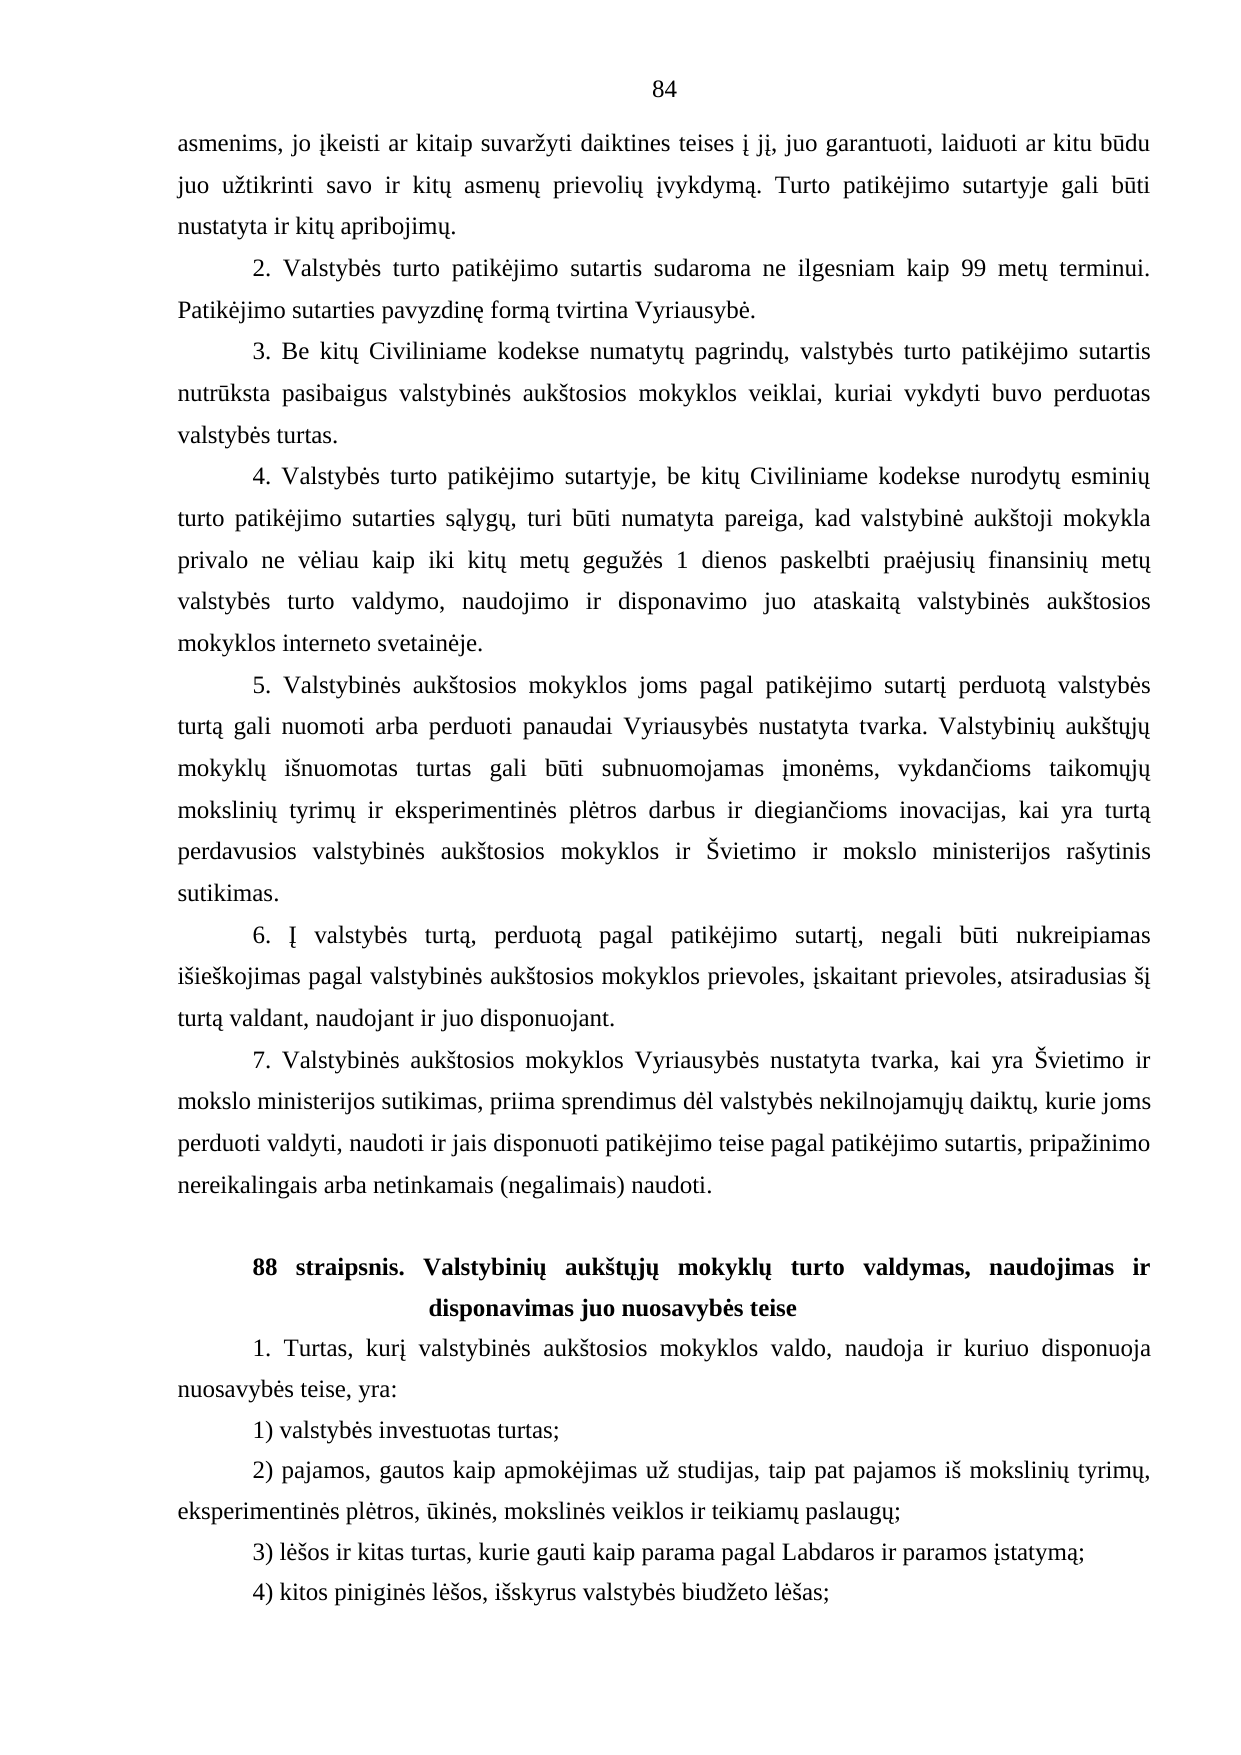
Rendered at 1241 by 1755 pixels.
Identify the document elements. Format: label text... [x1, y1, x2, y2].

text 88 straipsnis. Valstybinių aukštųjų mokyklų turto valdymas, naudojimas ir disponavimas juo nuosavybės teise [252, 1243, 1152, 1324]
text 4. Valstybės turto patikėjimo sutartyje, be kitų Civiliniame kodekse nurodytų esminių turto patikėjimo sutarties sąlygų, turi būti numatyta pareiga, kad valstybinė aukštoji mokykla privalo ne vėliau kaip iki kitų metų gegužės 1 dienos paskelbti praėjusių finansinių metų valstybės turto valdymo, naudojimo ir disponavimo juo ataskaitą valstybinės aukštosios mokyklos interneto svetainėje. [177, 451, 1152, 660]
text 1) valstybės investuotas turtas; [177, 1406, 1152, 1446]
text 2) pajamos, gautos kaip apmokėjimas už studijas, taip pat pajamos iš mokslinių tyrimų, eksperimentinės plėtros, ūkinės, mokslinės veiklos ir teikiamų paslaugų; [177, 1446, 1152, 1527]
text asmenims, jo įkeisti ar kitaip suvaržyti daiktines teises į jį, juo garantuoti, laiduoti ar kitu būdu juo užtikrinti savo ir kitų asmenų prievolių įvykdymą. Turto patikėjimo sutartyje gali būti nustatyta ir kitų apribojimų. [177, 118, 1152, 243]
text 5. Valstybinės aukštosios mokyklos joms pagal patikėjimo sutartį perduotą valstybės turtą gali nuomoti arba perduoti panaudai Vyriausybės nustatyta tvarka. Valstybinių aukštųjų mokyklų išnuomotas turtas gali būti subnuomojamas įmonėms, vykdančioms taikomųjų mokslinių tyrimų ir eksperimentinės plėtros darbus ir diegiančioms inovacijas, kai yra turtą perdavusios valstybinės aukštosios mokyklos ir Švietimo ir mokslo ministerijos rašytinis sutikimas. [177, 660, 1152, 910]
text 2. Valstybės turto patikėjimo sutartis sudaroma ne ilgesniam kaip 99 metų terminui. Patikėjimo sutarties pavyzdinę formą tvirtina Vyriausybė. [177, 243, 1152, 326]
text 6. Į valstybės turtą, perduotą pagal patikėjimo sutartį, negali būti nukreipiamas išieškojimas pagal valstybinės aukštosios mokyklos prievoles, įskaitant prievoles, atsiradusias šį turtą valdant, naudojant ir juo disponuojant. [177, 910, 1152, 1035]
text 3) lėšos ir kitas turtas, kurie gauti kaip parama pagal Labdaros ir paramos įstatymą; [177, 1527, 1152, 1568]
text 3. Be kitų Civiliniame kodekse numatytų pagrindų, valstybės turto patikėjimo sutartis nutrūksta pasibaigus valstybinės aukštosios mokyklos veiklai, kuriai vykdyti buvo perduotas valstybės turtas. [177, 326, 1152, 451]
text 7. Valstybinės aukštosios mokyklos Vyriausybės nustatyta tvarka, kai yra Švietimo ir mokslo ministerijos sutikimas, priima sprendimus dėl valstybės nekilnojamųjų daiktų, kurie joms perduoti valdyti, naudoti ir jais disponuoti patikėjimo teise pagal patikėjimo sutartis, pripažinimo nereikalingais arba netinkamais (negalimais) naudoti. [177, 1035, 1152, 1201]
text 4) kitos piniginės lėšos, išskyrus valstybės biudžeto lėšas; [177, 1568, 1152, 1609]
text 1. Turtas, kurį valstybinės aukštosios mokyklos valdo, naudoja ir kuriuo disponuoja nuosavybės teise, yra: [177, 1324, 1152, 1406]
